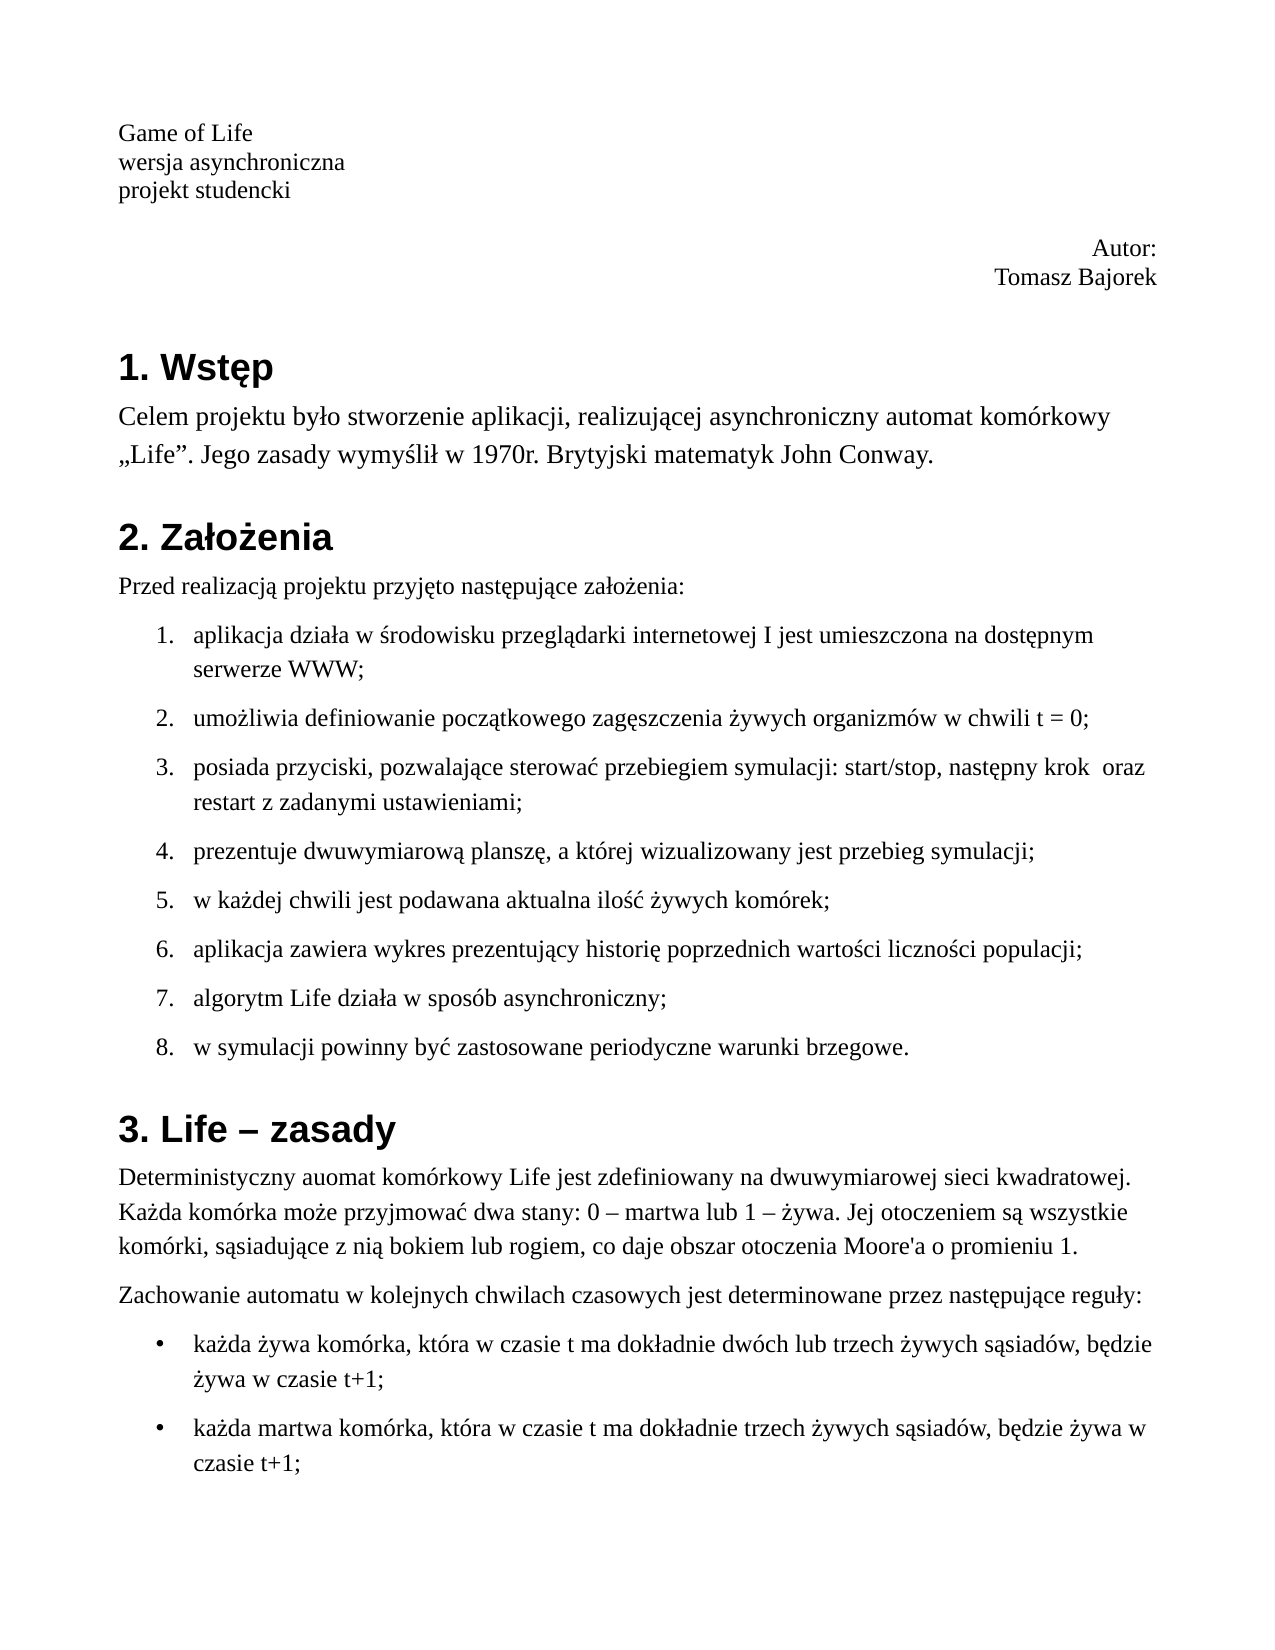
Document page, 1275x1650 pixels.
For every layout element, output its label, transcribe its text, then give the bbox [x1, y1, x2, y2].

text Przed realizacją projektu przyjęto następujące założenia: [118, 571, 1157, 599]
list algorytm Life działa w sposób asynchroniczny; [156, 983, 1157, 1012]
list prezentuje dwuwymiarową planszę, a której wizualizowany jest przebieg symulacji; [156, 836, 1157, 865]
list umożliwia definiowanie początkowego zagęszczenia żywych organizmów w chwili t = 0; [156, 703, 1157, 732]
text Zachowanie automatu w kolejnych chwilach czasowych jest determinowane przez następujące reguły: [118, 1281, 1157, 1309]
subtitle 3. Life – zasady [118, 1106, 1157, 1150]
list w symulacji powinny być zastosowane periodyczne warunki brzegowe. [156, 1032, 1157, 1061]
text Deterministyczny auomat komórkowy Life jest zdefiniowany na dwuwymiarowej sieci kwadratowej. Każda komórka może przyjmować dwa stany: 0 – martwa lub 1 – żywa. Jej otoczeniem są wszystkie komórki, sąsiadujące z nią bokiem lub rogiem, co daje obszar otoczenia Moore'a o promieniu 1. [118, 1162, 1157, 1260]
list posiada przyciski, pozwalające sterować przebiegiem symulacji: start/stop, następny krok oraz restart z zadanymi ustawieniami; [156, 752, 1157, 816]
text wersja asynchroniczna [118, 147, 1157, 176]
subtitle 2. Założenia [118, 515, 1157, 558]
list aplikacja zawiera wykres prezentujący historię poprzednich wartości liczności populacji; [156, 934, 1157, 963]
subtitle 1. Wstęp [118, 344, 1157, 388]
list aplikacja działa w środowisku przeglądarki internetowej I jest umieszczona na dostępnym serwerze WWW; [156, 620, 1157, 683]
list każda żywa komórka, która w czasie t ma dokładnie dwóch lub trzech żywych sąsiadów, będzie żywa w czasie t+1; [156, 1329, 1157, 1393]
text Tomasz Bajorek [118, 262, 1157, 291]
text Autor: [118, 233, 1157, 262]
list w każdej chwili jest podawana aktualna ilość żywych komórek; [156, 885, 1157, 914]
text Game of Life [118, 118, 1157, 147]
list każda martwa komórka, która w czasie t ma dokładnie trzech żywych sąsiadów, będzie żywa w czasie t+1; [156, 1413, 1157, 1476]
text projekt studencki [118, 176, 1157, 204]
text Celem projektu było stworzenie aplikacji, realizującej asynchroniczny automat komórkowy „Life”. Jego zasady wymyślił w 1970r. Brytyjski matematyk John Conway. [118, 401, 1157, 469]
